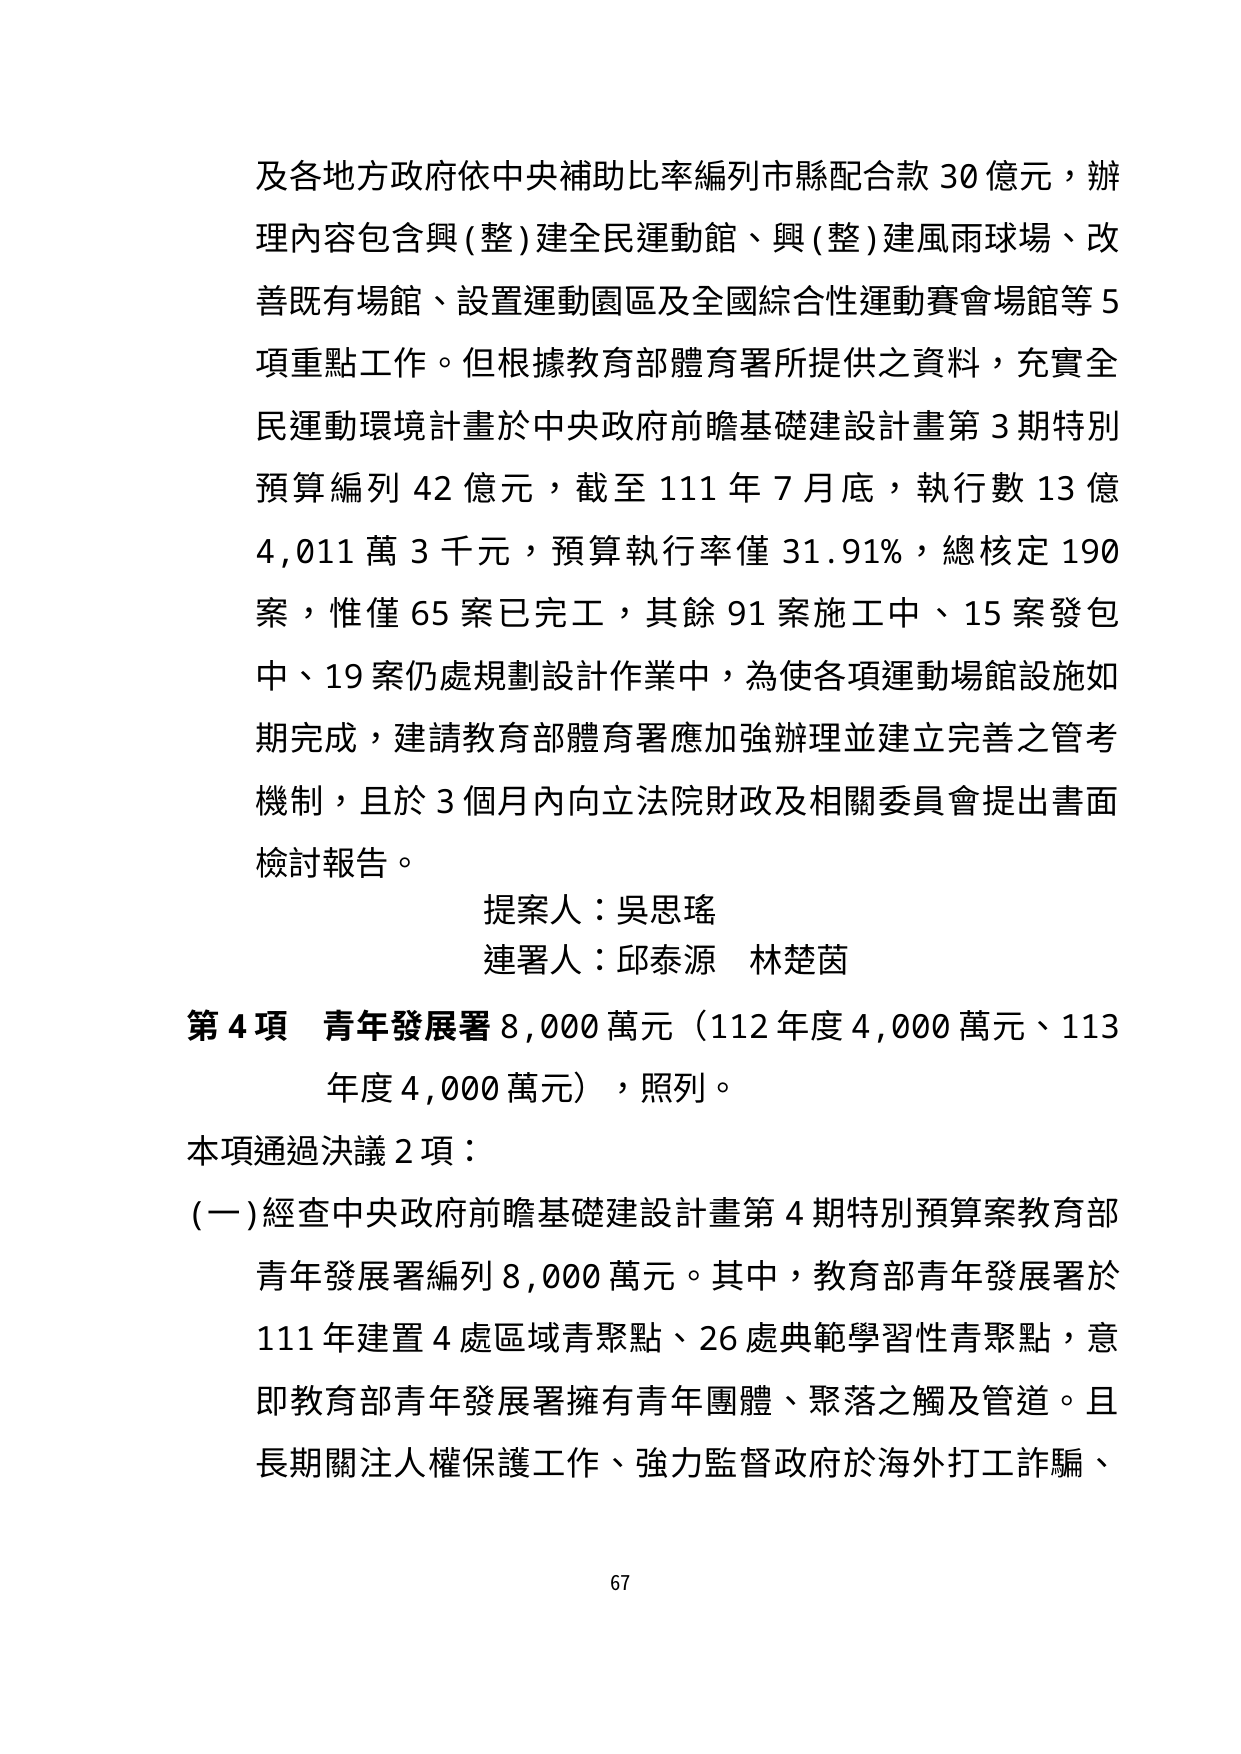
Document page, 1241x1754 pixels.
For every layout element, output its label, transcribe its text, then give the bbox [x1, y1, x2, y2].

text 及各地方政府依中央補助比率編列市縣配合款30億元，辦理內容包含興(整)建全民運動館、興(整)建風雨球場、改善既有場館、設置運動園區及全國綜合性運動賽會場館等5項重點工作。但根據教育部體育署所提供之資料，充實全民運動環境計畫於中央政府前瞻基礎建設計畫第3期特別預算編列42億元，截至111年7月底，執行數13億4,011萬3千元，預算執行率僅31.91%，總核定190案，惟僅65案已完工，其餘91案施工中、15案發包中、19案仍處規劃設計作業中，為使各項運動場館設施如期完成，建請教育部體育署應加強辦理並建立完善之管考機制，且於3個月內向立法院財政及相關委員會提出書面檢討報告。 [187, 132, 1120, 882]
text 連署人：邱泰源 林楚茵 [483, 932, 1120, 982]
text 本項通過決議2項： [187, 1107, 1120, 1169]
text 提案人：吳思瑤 [483, 882, 1120, 932]
text (一)經查中央政府前瞻基礎建設計畫第4期特別預算案教育部青年發展署編列8,000萬元。其中，教育部青年發展署於111年建置4處區域青聚點、26處典範學習性青聚點，意即教育部青年發展署擁有青年團體、聚落之觸及管道。且長期關注人權保護工作、強力監督政府於海外打工詐騙、 [187, 1169, 1120, 1482]
text 第4項 青年發展署8,000萬元（112年度4,000萬元、113年度4,000萬元），照列。 [187, 982, 1120, 1107]
